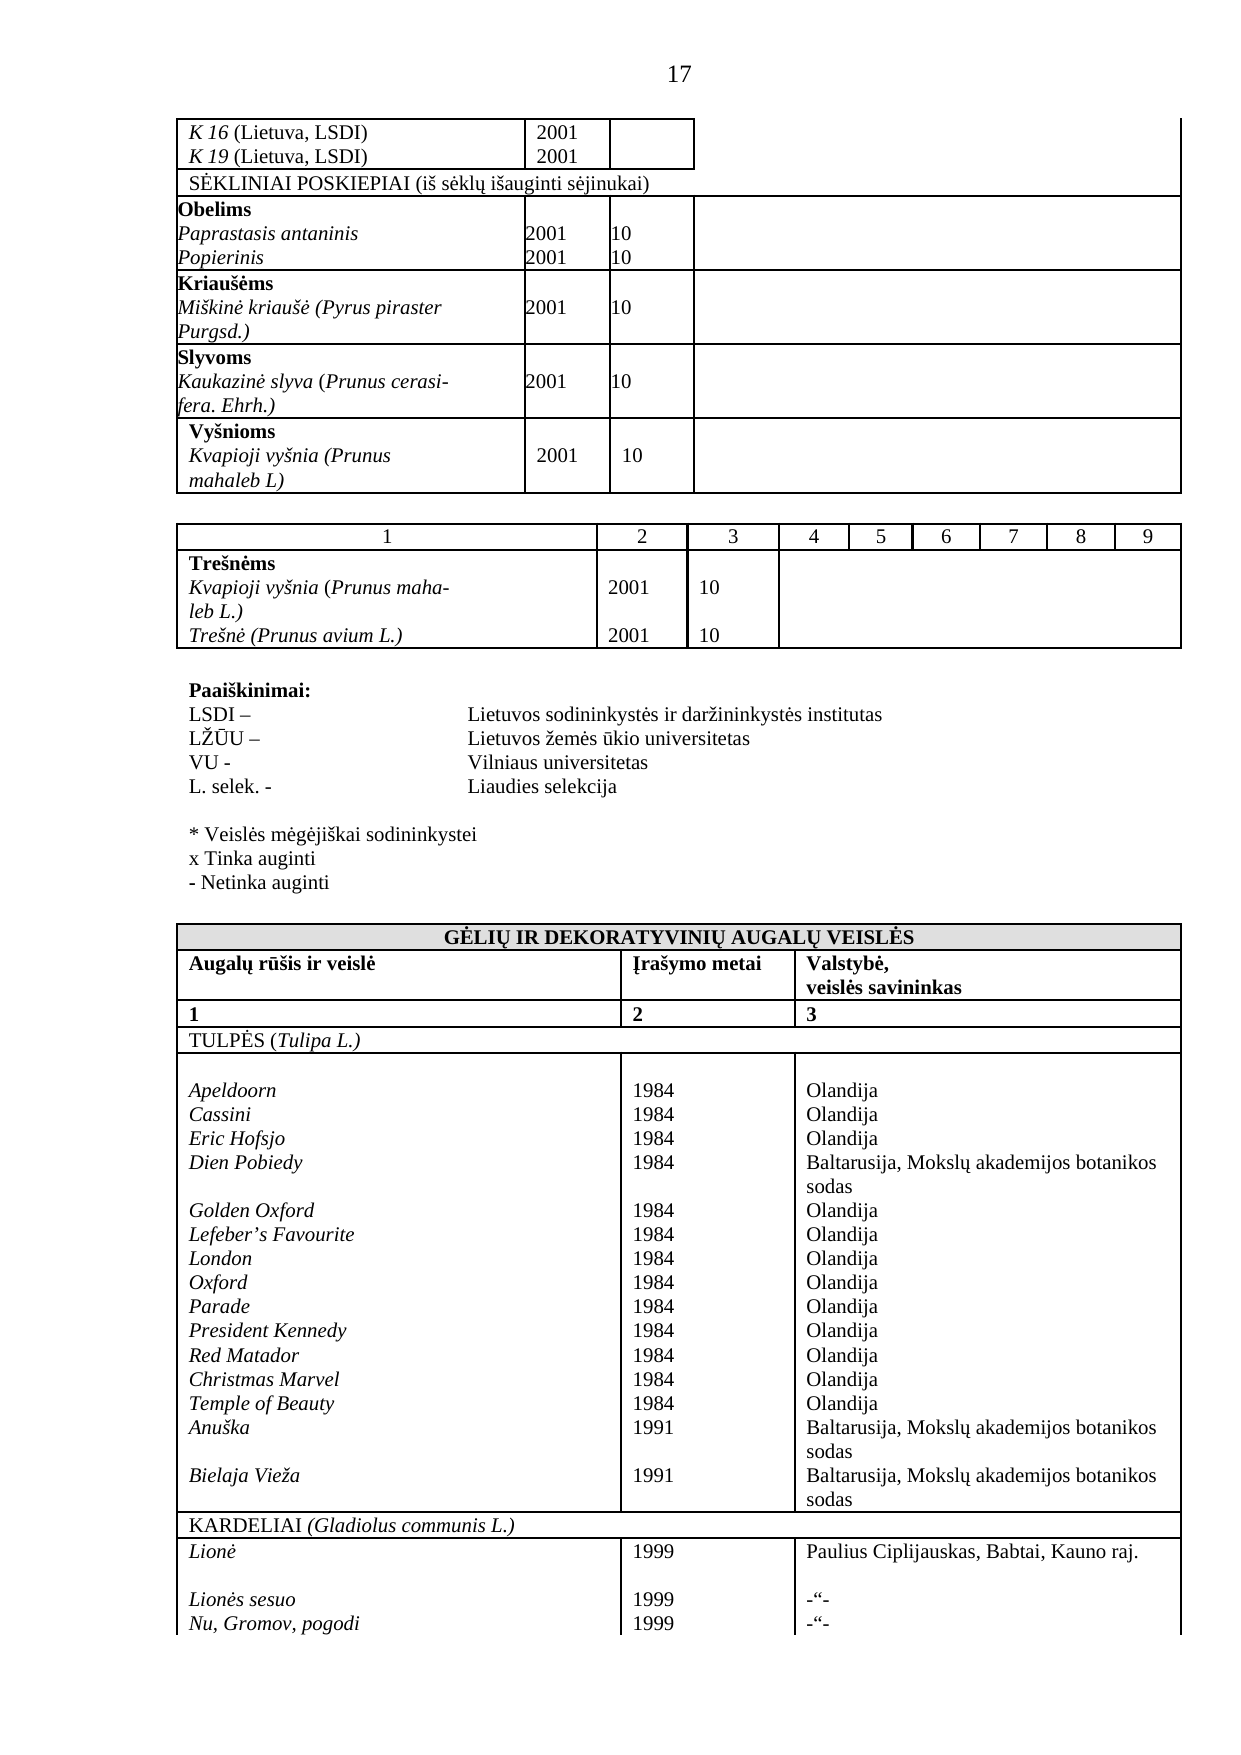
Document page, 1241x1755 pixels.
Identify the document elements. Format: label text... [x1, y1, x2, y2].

table_cell Olandija Baltarusija, Mokslų akademijos botanikos sodas Baltarusija, Mokslų akademijos botanikos sodas [796, 1391, 1180, 1511]
table_cell [1039, 197, 1118, 269]
table_header 7 [981, 525, 1046, 548]
table_cell 2001 [526, 271, 609, 343]
table_cell Trešnėms Kvapioji vyšnia (Prunus maha- leb L.) Trešnė (Prunus avium L.) [178, 551, 596, 647]
table_cell K 16 (Lietuva, LSDI) K 19 (Lietuva, LSDI) [178, 120, 524, 168]
table_cell [943, 118, 1022, 168]
table_header Paaiškinimai: LSDI – [177, 678, 456, 726]
table_cell [695, 118, 770, 168]
table_cell Cassini [178, 1102, 620, 1126]
table_cell Oxford [178, 1270, 620, 1294]
table_cell Lionė [178, 1539, 620, 1587]
table_cell [943, 271, 1039, 343]
table_cell Liaudies selekcija [456, 774, 1181, 798]
table_cell Olandija [796, 1246, 1180, 1270]
table_cell Kriaušėms Miškinė kriaušė (Pyrus piraster Purgsd.) [178, 271, 524, 343]
table_cell [805, 271, 864, 343]
table_cell Kvapioji vyšnia (Prunus mahaleb L) [178, 444, 524, 492]
table_cell London [178, 1246, 620, 1270]
table_cell [177, 798, 456, 822]
table_cell [1039, 271, 1118, 343]
table_cell Dien Pobiedy [178, 1150, 620, 1198]
table_cell [1047, 551, 1114, 647]
table_header 4 [780, 525, 848, 548]
table_cell [695, 197, 805, 269]
table_cell Įrašymo metai [622, 951, 794, 999]
table_cell [865, 118, 943, 168]
table_cell [1039, 345, 1118, 417]
table_cell [695, 345, 805, 417]
table_cell 1984 [622, 1367, 794, 1391]
table_cell -“- [796, 1587, 1180, 1611]
table_cell 10 [611, 345, 693, 417]
table_cell [1115, 551, 1180, 647]
table_cell [1022, 118, 1101, 168]
table_cell Vilniaus universitetas [456, 750, 1181, 774]
table_cell Vyšnioms [178, 419, 524, 443]
table_cell [456, 798, 1181, 822]
table_cell [882, 419, 961, 443]
table_cell LŽŪU – [177, 726, 456, 750]
table_cell [695, 419, 788, 443]
table_cell Slyvoms Kaukazinė slyva (Prunus cerasi- fera. Ehrh.) [178, 345, 524, 417]
table_header 5 [850, 525, 911, 548]
table_cell Valstybė, veislės savininkas [796, 951, 1180, 999]
table_cell [1101, 118, 1180, 168]
table_cell [695, 271, 805, 343]
table_cell Olandija [796, 1126, 1180, 1150]
table_cell 1984 [622, 1150, 794, 1198]
table_cell 1984 [622, 1198, 794, 1222]
table_cell 10 10 [611, 197, 693, 269]
table_cell [770, 118, 864, 168]
table_cell 10 [611, 271, 693, 343]
table_cell [695, 444, 788, 492]
table_cell Olandija [796, 1054, 1180, 1102]
table_cell 1984 [622, 1102, 794, 1126]
table_cell [780, 551, 849, 647]
table_cell 10 [611, 444, 693, 492]
table_header 9 [1116, 525, 1180, 548]
table_cell Olandija [796, 1198, 1180, 1222]
table_cell 1984 [622, 1054, 794, 1102]
table_cell [1118, 197, 1180, 269]
table_cell Paulius Ciplijauskas, Babtai, Kauno raj. [796, 1539, 1180, 1587]
table_cell x Tinka auginti [177, 846, 1181, 870]
table_cell 10 10 [689, 551, 778, 647]
table_cell - Netinka auginti [177, 870, 1181, 894]
table_cell Olandija [796, 1270, 1180, 1294]
table_cell [788, 419, 882, 443]
table_cell 1984 [622, 1126, 794, 1150]
table_header Lietuvos sodininkystės ir daržininkystės institutas [456, 678, 1181, 726]
table_cell [611, 419, 693, 443]
table_cell 2001 [526, 444, 609, 492]
table_cell [849, 551, 912, 647]
table_cell [1118, 345, 1180, 417]
table_cell Apeldoorn [178, 1054, 620, 1102]
table_cell KARDELIAI (Gladiolus communis L.) [178, 1513, 1180, 1537]
table_cell Olandija [796, 1319, 1180, 1342]
table_cell President Kennedy [178, 1319, 620, 1342]
table_cell [943, 345, 1039, 417]
table_cell 1984 [622, 1222, 794, 1246]
table_cell Golden Oxford [178, 1198, 620, 1222]
table_cell Lietuvos žemės ūkio universitetas [456, 726, 1181, 750]
table_cell L. selek. - [177, 774, 456, 798]
table_cell [1118, 271, 1180, 343]
table_cell 2001 2001 [526, 197, 609, 269]
table_cell SĖKLINIAI POSKIEPIAI (iš sėklų išauginti sėjinukai) [178, 168, 1180, 194]
table_cell [865, 271, 943, 343]
table_cell [788, 444, 882, 492]
table_cell 2001 2001 [526, 120, 609, 168]
table_cell 1999 [622, 1539, 794, 1587]
table_cell 2 [622, 1001, 794, 1026]
table_cell [805, 345, 864, 417]
table_cell Baltarusija, Mokslų akademijos botanikos sodas [796, 1150, 1180, 1198]
table_cell [961, 419, 1039, 443]
table_cell 2001 2001 [598, 551, 686, 647]
table_cell 2001 [526, 345, 609, 417]
table_header GĖLIŲ IR DEKORATYVINIŲ AUGALŲ VEISLĖS [178, 925, 1180, 949]
table_cell 1984 [622, 1270, 794, 1294]
table_cell [882, 444, 961, 492]
table_cell Obelims Paprastasis antaninis Popierinis [178, 197, 524, 269]
table_header 8 [1048, 525, 1114, 548]
table_cell Olandija [796, 1102, 1180, 1126]
table_cell TULPĖS (Tulipa L.) [178, 1028, 1180, 1052]
table_cell [943, 197, 1039, 269]
table_header 3 [689, 525, 778, 548]
table_cell 1984 1991 1991 [622, 1391, 794, 1511]
table_cell [1039, 444, 1118, 492]
table_cell Olandija [796, 1367, 1180, 1391]
table_cell Temple of Beauty Anuška Bielaja Vieža [178, 1391, 620, 1511]
table_cell [961, 444, 1039, 492]
table_cell Parade [178, 1294, 620, 1318]
table_cell Augalų rūšis ir veislė [178, 951, 620, 999]
table_cell -“- [796, 1611, 1180, 1635]
table_cell Christmas Marvel [178, 1367, 620, 1391]
table_cell [1118, 444, 1180, 492]
table_cell 1999 [622, 1587, 794, 1611]
table_cell 1984 [622, 1246, 794, 1270]
table_cell * Veislės mėgėjiškai sodininkystei [177, 822, 1181, 846]
table_cell [980, 551, 1047, 647]
table_cell [1118, 419, 1180, 443]
table_cell Olandija [796, 1343, 1180, 1367]
table_cell Lefeber’s Favourite [178, 1222, 620, 1246]
table_header 2 [598, 525, 686, 548]
table_cell VU - [177, 750, 456, 774]
table_cell 3 [796, 1001, 1180, 1026]
table_cell 1984 [622, 1294, 794, 1318]
table_cell Lionės sesuo [178, 1587, 620, 1611]
table_cell Olandija [796, 1294, 1180, 1318]
table_cell [526, 419, 609, 443]
table_cell Red Matador [178, 1343, 620, 1367]
table_cell [805, 197, 864, 269]
table_cell [865, 345, 943, 417]
table_cell 1999 [622, 1611, 794, 1635]
table_cell 1 [178, 1001, 620, 1026]
table_cell Olandija [796, 1222, 1180, 1246]
table_cell [1039, 419, 1118, 443]
table_header 1 [178, 525, 596, 548]
table_cell Nu, Gromov, pogodi [178, 1611, 620, 1635]
table_cell [611, 120, 693, 168]
table_cell 1984 [622, 1319, 794, 1342]
table_cell [913, 551, 979, 647]
table_cell Eric Hofsjo [178, 1126, 620, 1150]
table_cell [865, 197, 943, 269]
table_header 6 [914, 525, 979, 548]
table_cell 1984 [622, 1343, 794, 1367]
